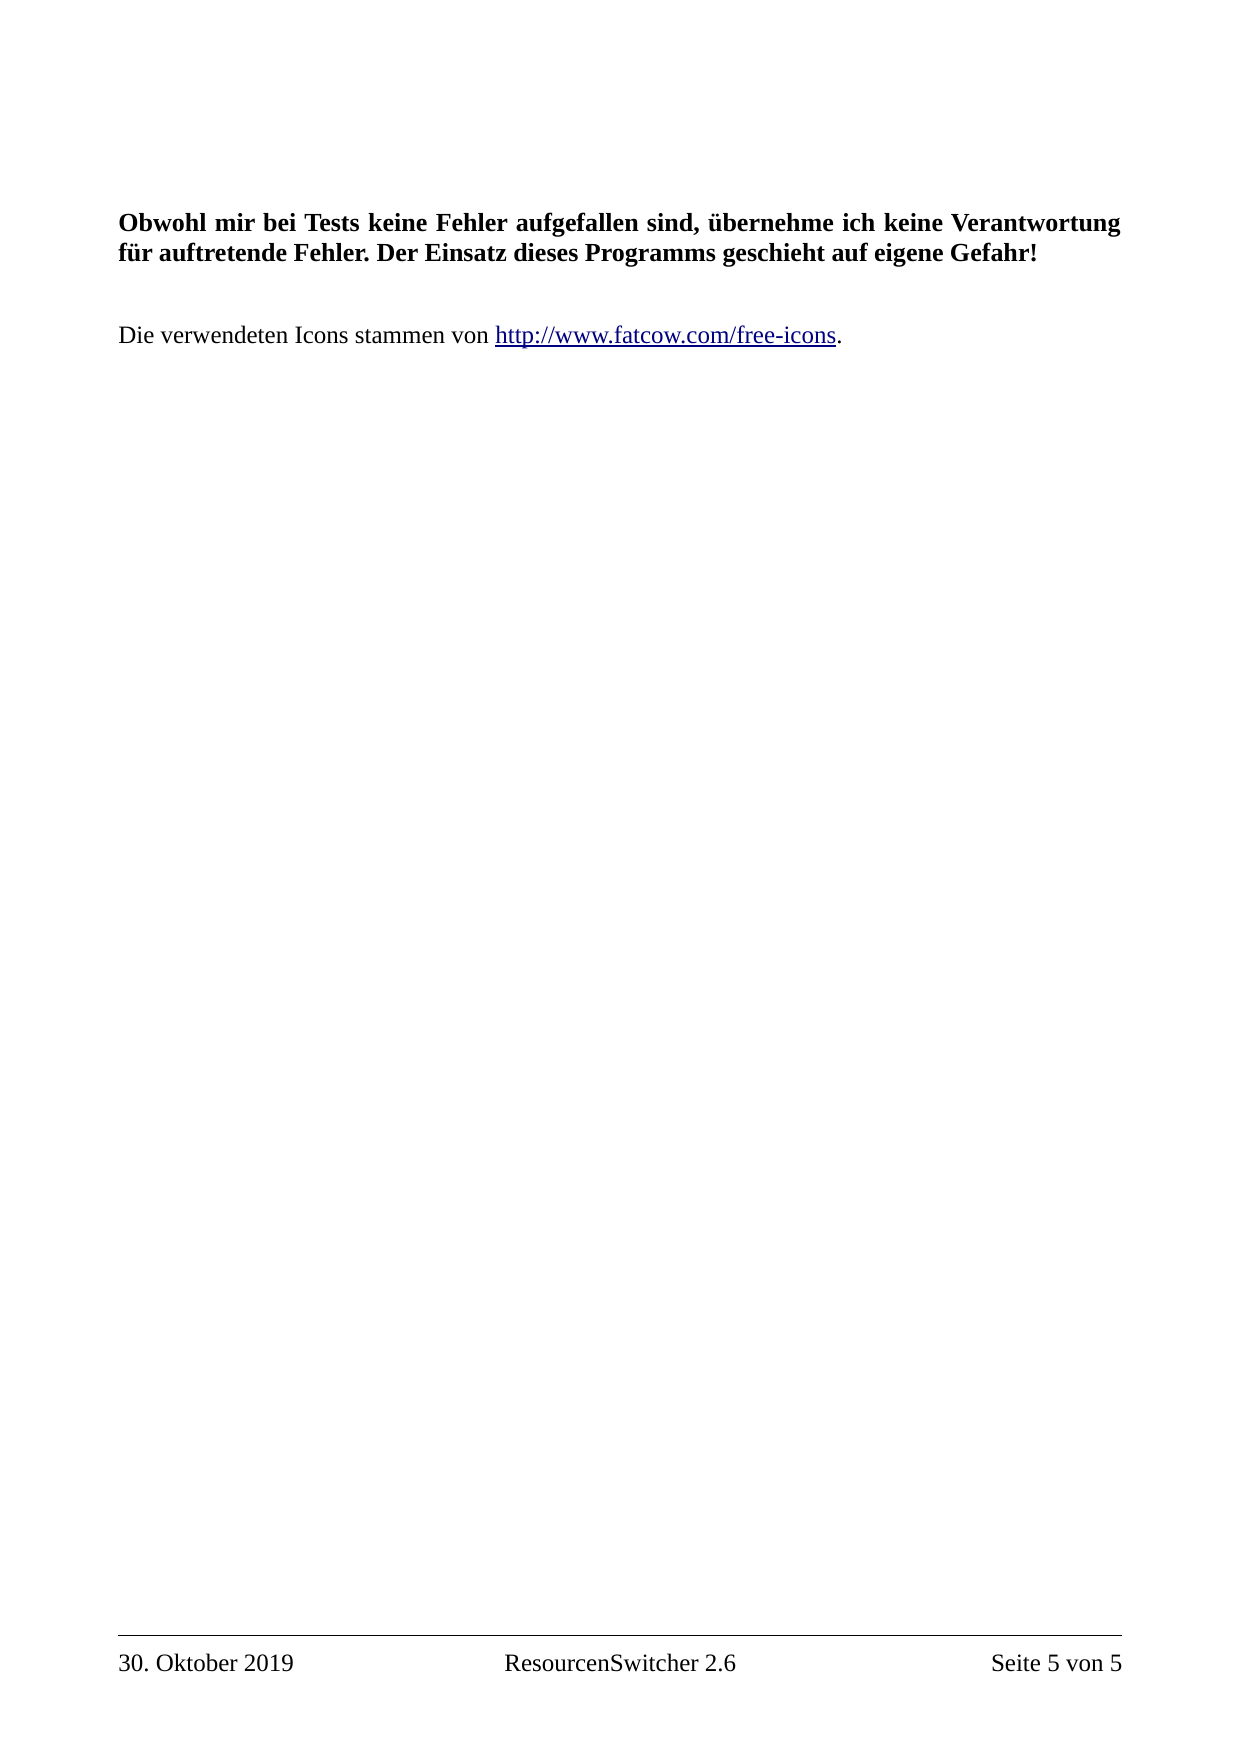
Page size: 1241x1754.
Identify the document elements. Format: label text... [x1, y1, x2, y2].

text Obwohl mir bei Tests keine Fehler aufgefallen sind, übernehme ich keine Verantwortung für auftretende Fehler. Der Einsatz dieses Programms geschieht auf eigene Gefahr! [118, 207, 1122, 267]
text Die verwendeten Icons stammen von http://www.fatcow.com/free-icons. [118, 320, 1122, 349]
